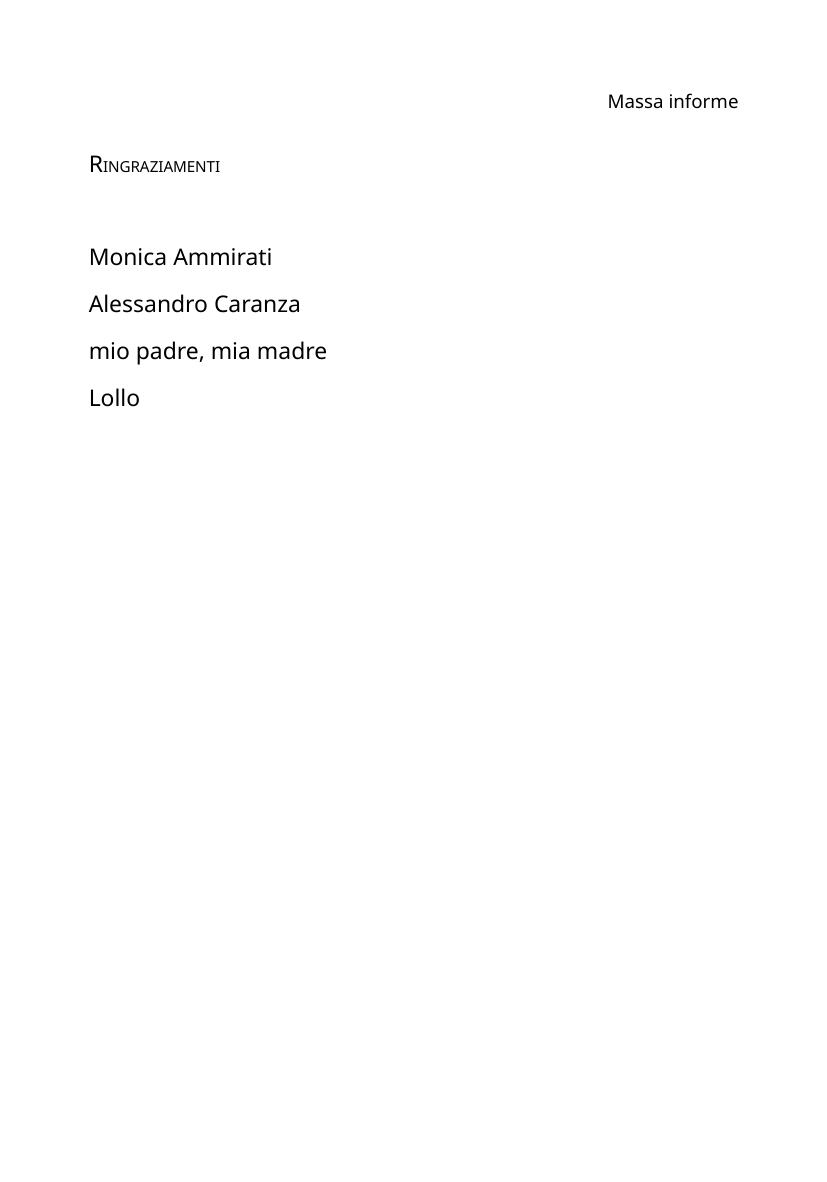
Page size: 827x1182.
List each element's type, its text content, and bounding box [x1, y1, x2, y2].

text Alessandro Caranza [88, 288, 738, 319]
text Ringraziamenti [88, 147, 738, 179]
text mio padre, mia madre [88, 335, 738, 366]
text Lollo [88, 382, 738, 413]
text Monica Ammirati [88, 241, 738, 272]
